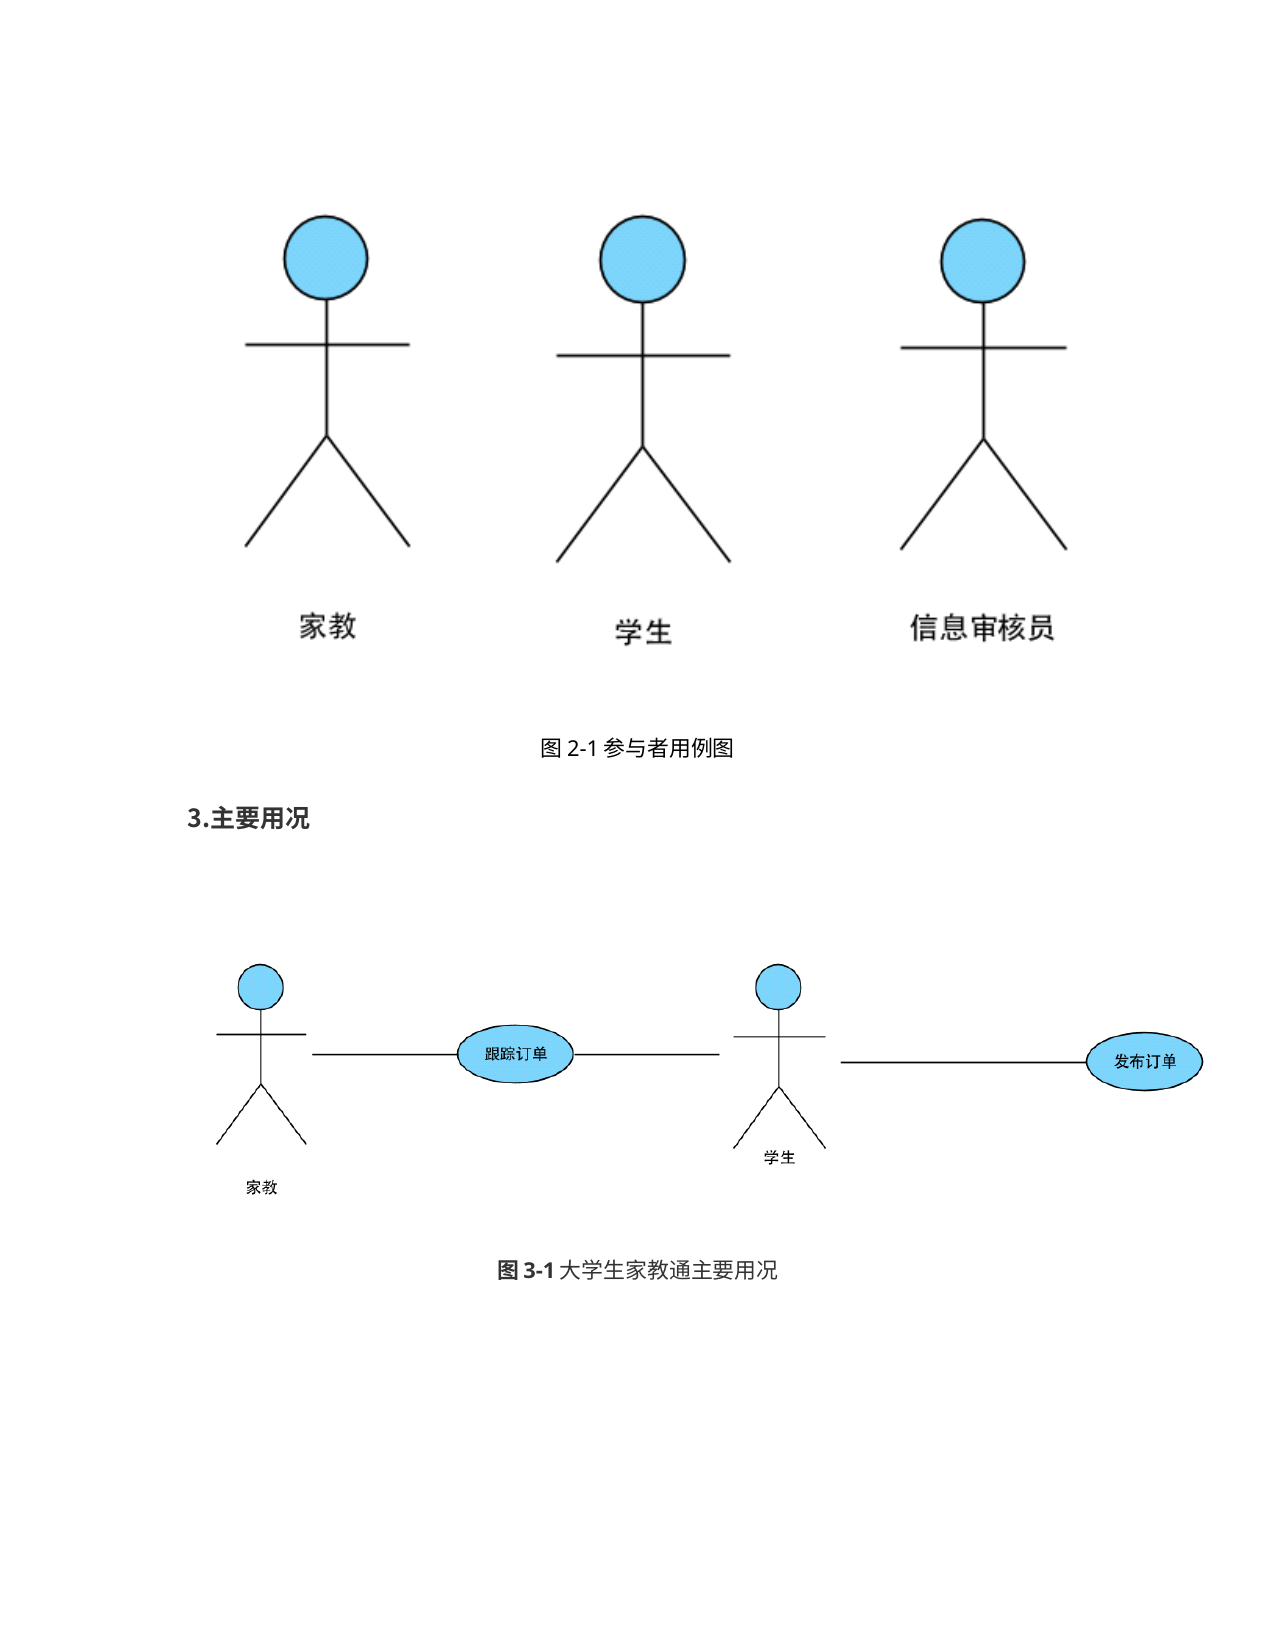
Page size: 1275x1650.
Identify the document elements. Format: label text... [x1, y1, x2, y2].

text 图3-1大学生家教通主要用况 [187, 1253, 1087, 1285]
text 图2-1参与者用例图 [187, 731, 1087, 763]
text 3.主要用况 [187, 784, 1087, 849]
